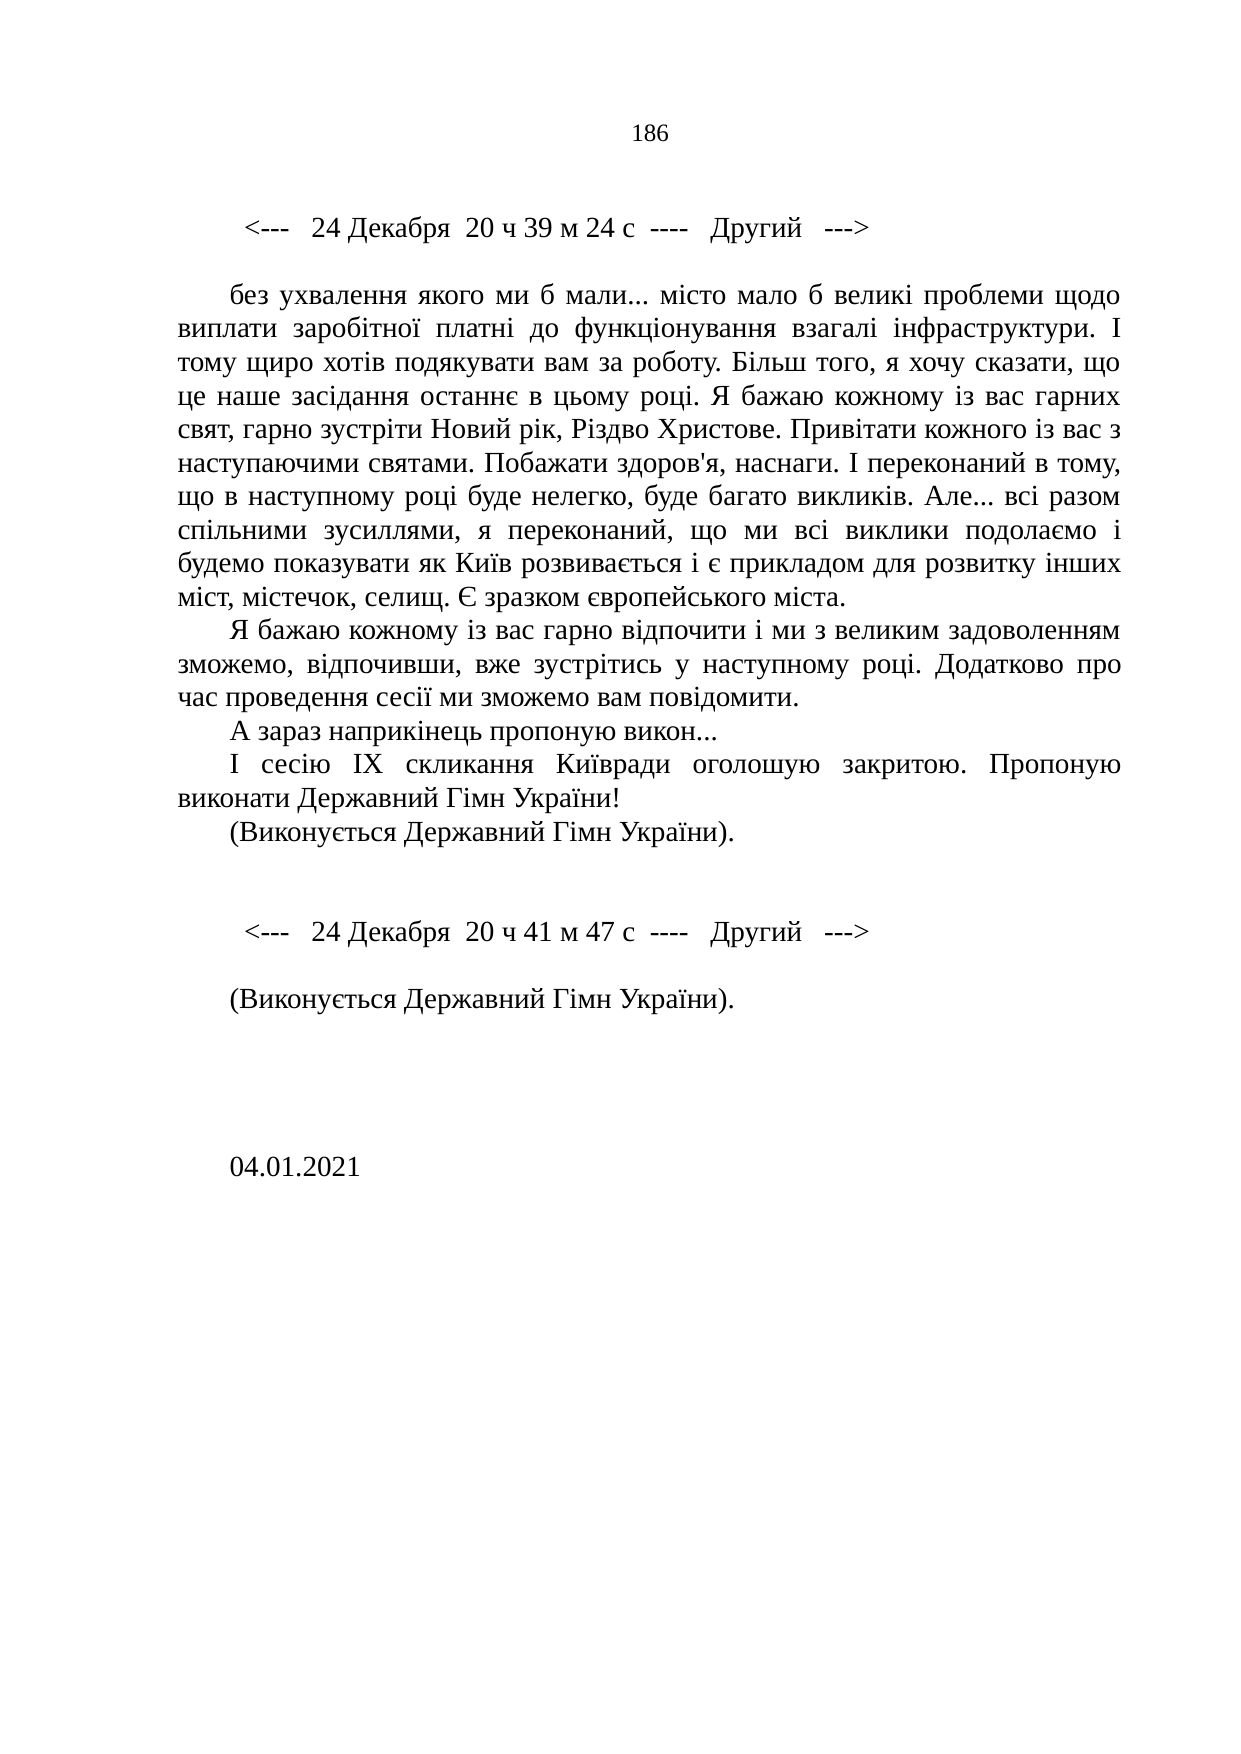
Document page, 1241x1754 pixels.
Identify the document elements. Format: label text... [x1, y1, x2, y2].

text <--- 24 Декабря 20 ч 41 м 47 с ---- Другий ---> [177, 914, 1122, 948]
text (Виконується Державний Гімн України). [177, 981, 1122, 1015]
text <--- 24 Декабря 20 ч 39 м 24 с ---- Другий ---> [177, 210, 1122, 243]
text Я бажаю кожному із вас гарно відпочити і ми з великим задоволенням зможемо, відпочивши, вже зустрітись у наступному році. Додатково про час проведення сесії ми зможемо вам повідомити. [177, 612, 1122, 713]
text І сесію ІХ скликання Київради оголошую закритою. Пропоную виконати Державний Гімн України! [177, 747, 1122, 814]
text 04.01.2021 [177, 1149, 1122, 1183]
text без ухвалення якого ми б мали... місто мало б великі проблеми щодо виплати заробітної платні до функціонування взагалі інфраструктури. І тому щиро хотів подякувати вам за роботу. Більш того, я хочу сказати, що це наше засідання останнє в цьому році. Я бажаю кожному із вас гарних свят, гарно зустріти Новий рік, Різдво Христове. Привітати кожного із вас з наступаючими святами. Побажати здоров'я, наснаги. І переконаний в тому, що в наступному році буде нелегко, буде багато викликів. Але... всі разом спільними зусиллями, я переконаний, що ми всі виклики подолаємо і будемо показувати як Київ розвивається і є прикладом для розвитку інших міст, містечок, селищ. Є зразком європейського міста. [177, 277, 1122, 612]
text (Виконується Державний Гімн України). [177, 814, 1122, 847]
text А зараз наприкінець пропоную викон... [177, 713, 1122, 747]
